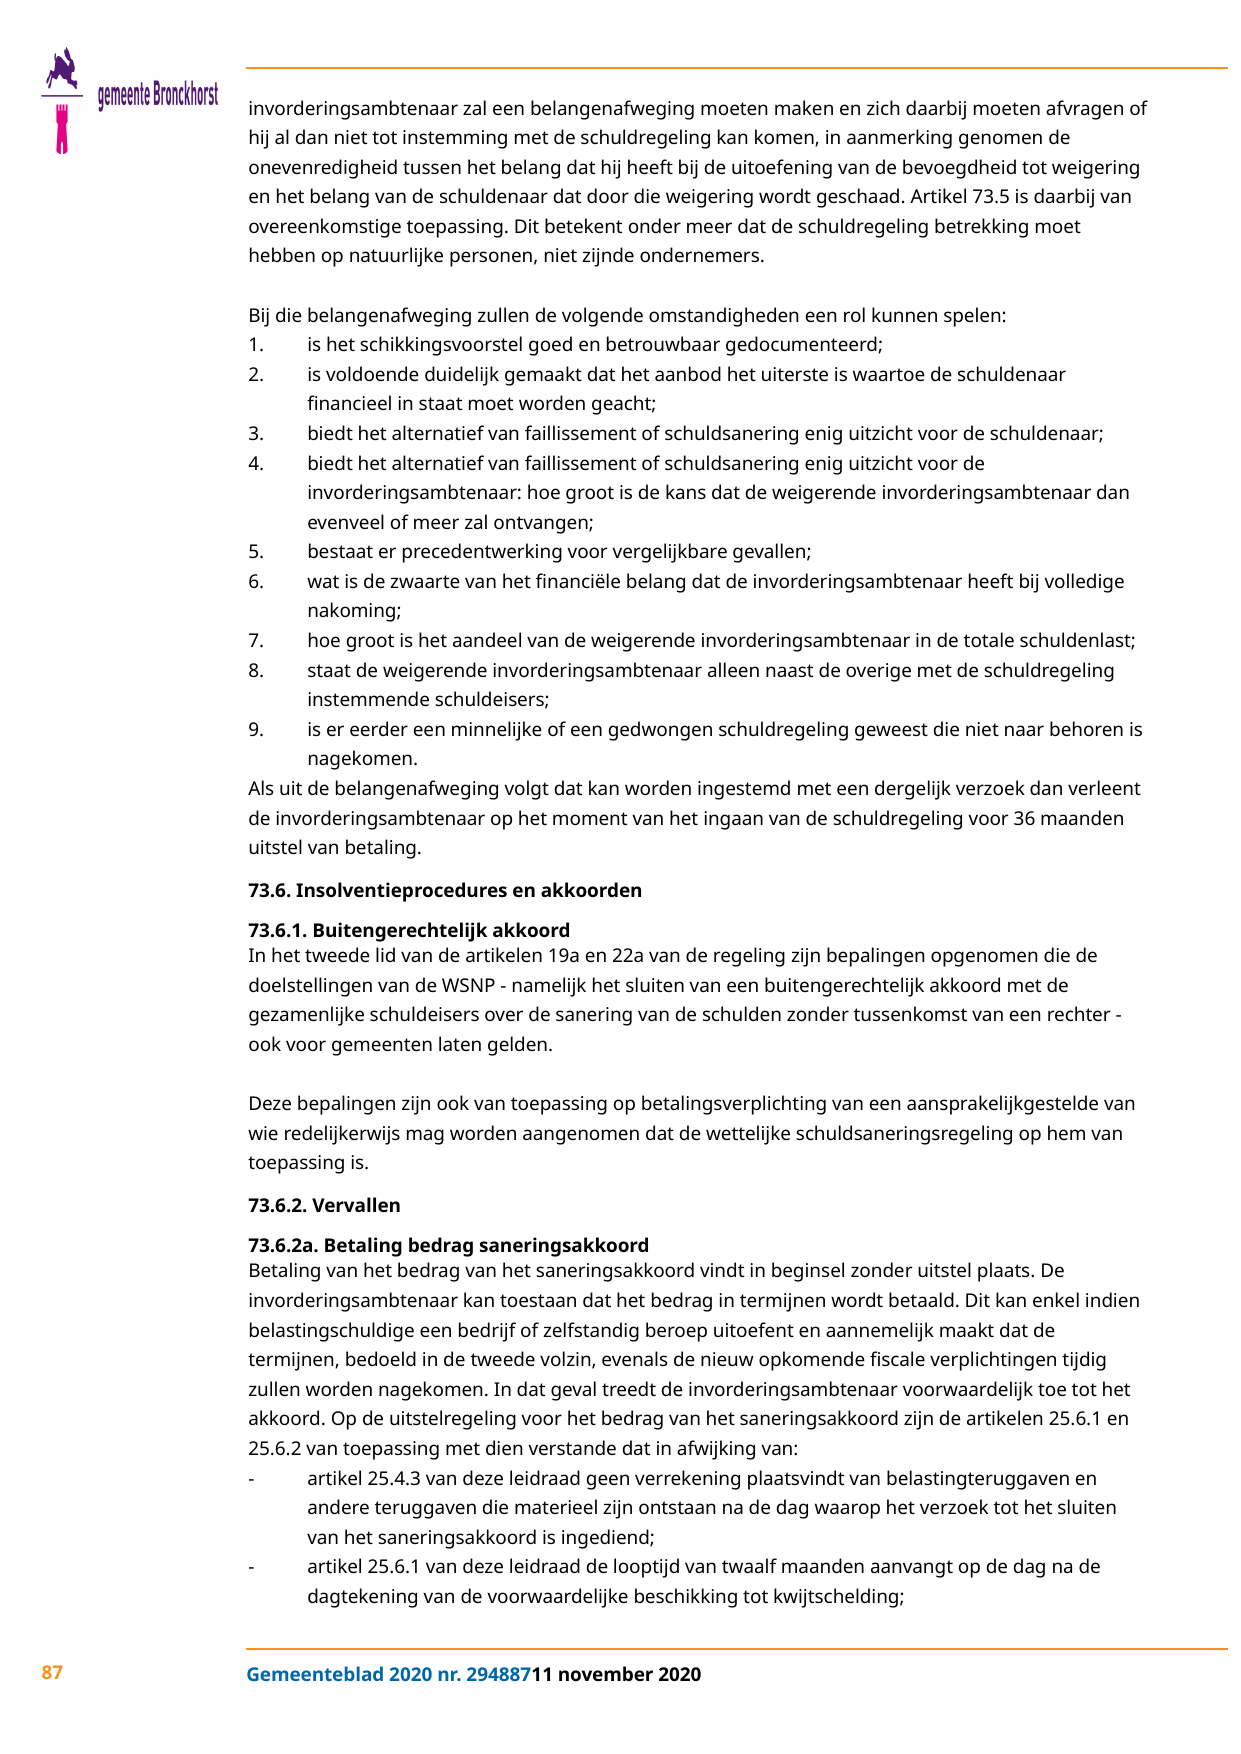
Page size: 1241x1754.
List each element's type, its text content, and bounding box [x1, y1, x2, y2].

list staat de weigerende invorderingsambtenaar alleen naast de overige met de schuldregeling instemmende schuldeisers; [248, 657, 1152, 712]
list hoe groot is het aandeel van de weigerende invorderingsambtenaar in de totale schuldenlast; [248, 627, 1152, 653]
list biedt het alternatief van faillissement of schuldsanering enig uitzicht voor de schuldenaar; [248, 420, 1152, 446]
text 73.6.2a. Betaling bedrag saneringsakkoord [248, 1232, 1152, 1258]
list artikel 25.4.3 van deze leidraad geen verrekening plaatsvindt van belastingteruggaven en andere teruggaven die materieel zijn ontstaan na de dag waarop het verzoek tot het sluiten van het saneringsakkoord is ingediend; [248, 1465, 1152, 1550]
list is het schikkingsvoorstel goed en betrouwbaar gedocumenteerd; [248, 331, 1152, 357]
text 73.6.2. Vervallen [248, 1193, 1152, 1218]
text 73.6.1. Buitengerechtelijk akkoord [248, 917, 1152, 942]
text Betaling van het bedrag van het saneringsakkoord vindt in beginsel zonder uitstel plaats. De invorderingsambtenaar kan toestaan dat het bedrag in termijnen wordt betaald. Dit kan enkel indien belastingschuldige een bedrijf of zelfstandig beroep uitoefent en aannemelijk maakt dat de termijnen, bedoeld in de tweede volzin, evenals de nieuw opkomende fiscale verplichtingen tijdig zullen worden nagekomen. In dat geval treedt de invorderingsambtenaar voorwaardelijk toe tot het akkoord. Op de uitstelregeling voor het bedrag van het saneringsakkoord zijn de artikelen 25.6.1 en 25.6.2 van toepassing met dien verstande dat in afwijking van: [248, 1258, 1152, 1461]
list wat is de zwaarte van het financiële belang dat de invorderingsambtenaar heeft bij volledige nakoming; [248, 568, 1152, 623]
text Bij die belangenafweging zullen de volgende omstandigheden een rol kunnen spelen: [248, 302, 1152, 328]
text Als uit de belangenafweging volgt dat kan worden ingestemd met een dergelijk verzoek dan verleent de invorderingsambtenaar op het moment van het ingaan van de schuldregeling voor 36 maanden uitstel van betaling. [248, 775, 1152, 860]
text In het tweede lid van de artikelen 19a en 22a van de regeling zijn bepalingen opgenomen die de doelstellingen van de WSNP - namelijk het sluiten van een buitengerechtelijk akkoord met de gezamenlijke schuldeisers over de sanering van de schulden zonder tussenkomst van een rechter - ook voor gemeenten laten gelden. [248, 942, 1152, 1057]
text 73.6. Insolventieprocedures en akkoorden [248, 877, 1152, 903]
list is voldoende duidelijk gemaakt dat het aanbod het uiterste is waartoe de schuldenaar financieel in staat moet worden geacht; [248, 361, 1152, 416]
list biedt het alternatief van faillissement of schuldsanering enig uitzicht voor de invorderingsambtenaar: hoe groot is de kans dat de weigerende invorderingsambtenaar dan evenveel of meer zal ontvangen; [248, 450, 1152, 535]
picture [41, 47, 231, 172]
text invorderingsambtenaar zal een belangenafweging moeten maken en zich daarbij moeten afvragen of hij al dan niet tot instemming met de schuldregeling kan komen, in aanmerking genomen de onevenredigheid tussen het belang dat hij heeft bij de uitoefening van de bevoegdheid tot weigering en het belang van de schuldenaar dat door die weigering wordt geschaad. Artikel 73.5 is daarbij van overeenkomstige toepassing. Dit betekent onder meer dat de schuldregeling betrekking moet hebben op natuurlijke personen, niet zijnde ondernemers. [248, 95, 1152, 268]
list is er eerder een minnelijke of een gedwongen schuldregeling geweest die niet naar behoren is nagekomen. [248, 716, 1152, 771]
text Deze bepalingen zijn ook van toepassing op betalingsverplichting van een aansprakelijkgestelde van wie redelijkerwijs mag worden aangenomen dat de wettelijke schuldsaneringsregeling op hem van toepassing is. [248, 1090, 1152, 1175]
list bestaat er precedentwerking voor vergelijkbare gevallen; [248, 538, 1152, 564]
list artikel 25.6.1 van deze leidraad de looptijd van twaalf maanden aanvangt op de dag na de dagtekening van de voorwaardelijke beschikking tot kwijtschelding; [248, 1553, 1152, 1609]
